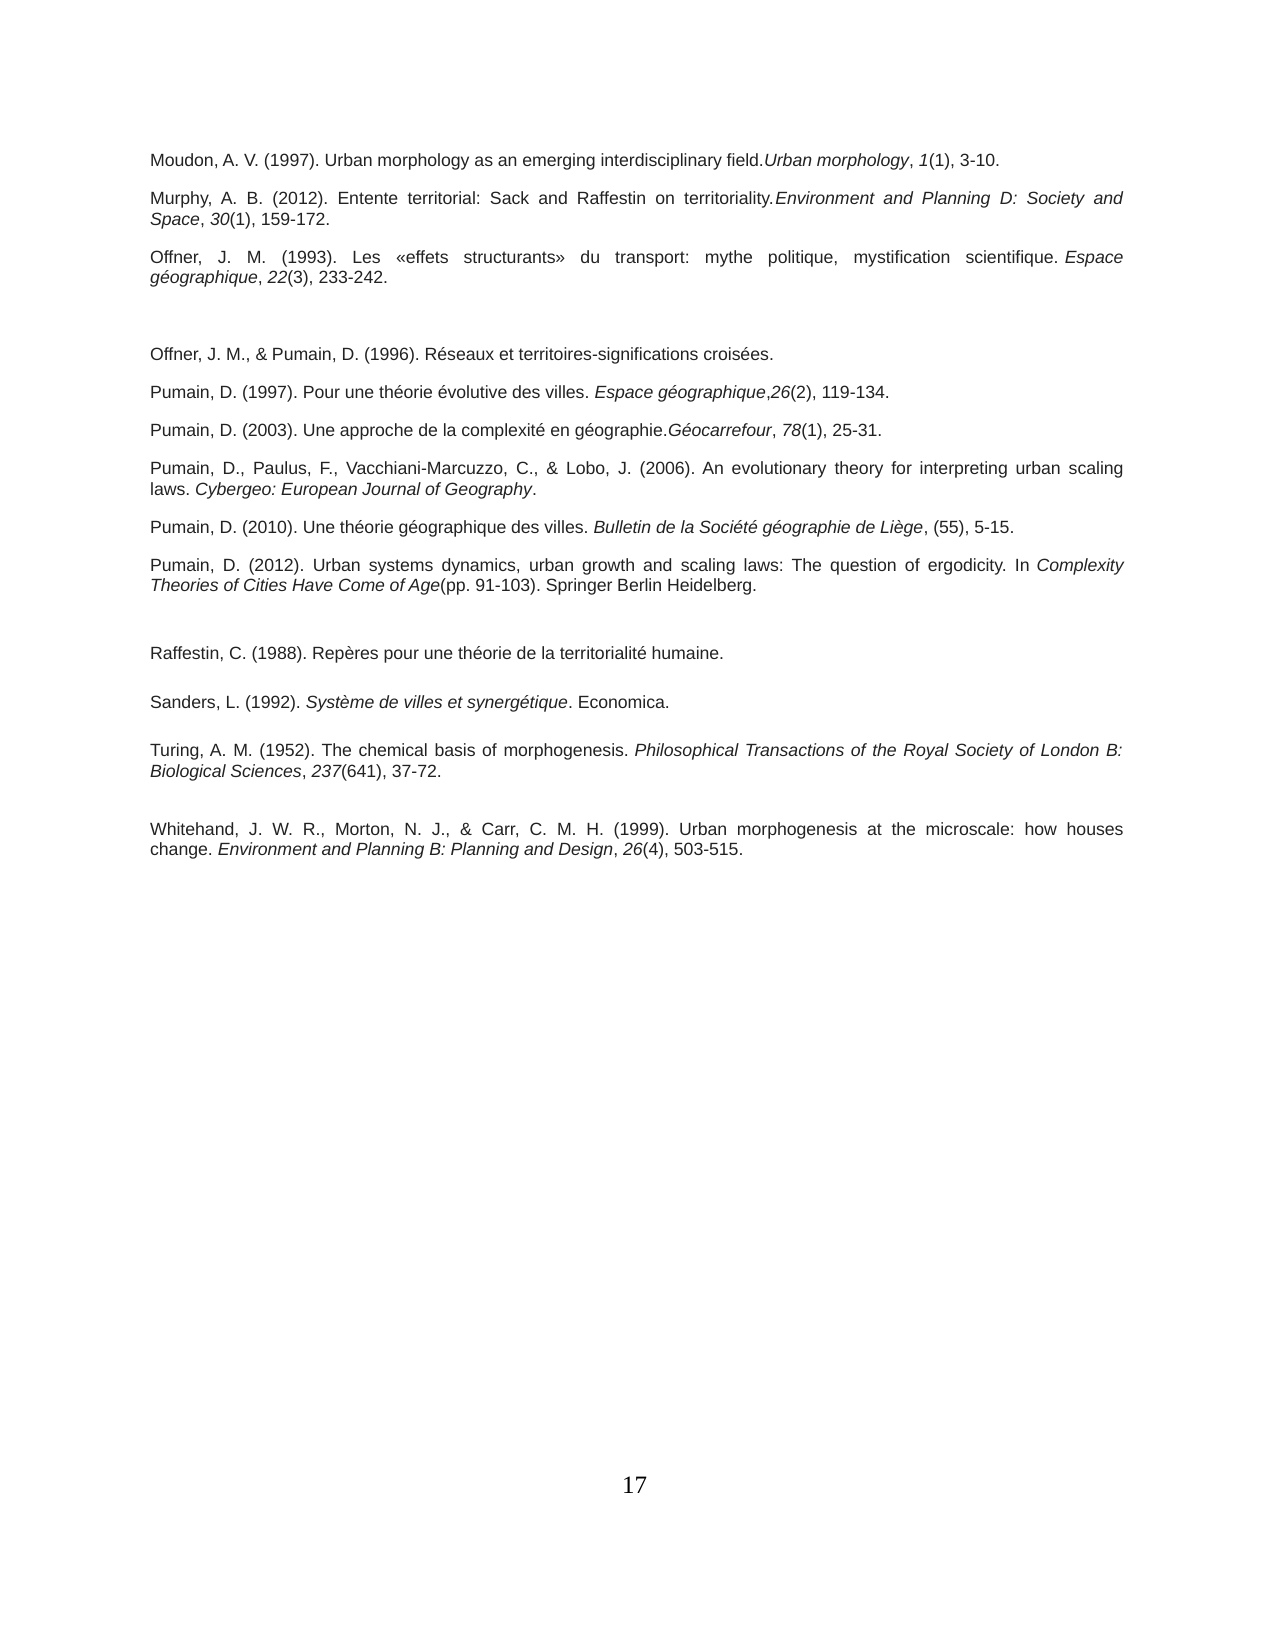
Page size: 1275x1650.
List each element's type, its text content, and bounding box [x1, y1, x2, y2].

text Sanders, L. (1992). Système de villes et synergétique. Economica. [150, 692, 1125, 712]
text Offner, J. M., & Pumain, D. (1996). Réseaux et territoires-significations croisées. [150, 343, 1125, 364]
text Whitehand, J. W. R., Morton, N. J., & Carr, C. M. H. (1999). Urban morphogenesis at the microscale: how houses change. Environment and Planning B: Planning and Design, 26(4), 503-515. [150, 818, 1125, 859]
text Turing, A. M. (1952). The chemical basis of morphogenesis. Philosophical Transactions of the Royal Society of London B: Biological Sciences, 237(641), 37-72. [150, 740, 1125, 781]
text Offner, J. M. (1993). Les «effets structurants» du transport: mythe politique, mystification scientifique. Espace géographique, 22(3), 233-242. [150, 247, 1125, 287]
text Raffestin, C. (1988). Repères pour une théorie de la territorialité humaine. [150, 643, 1125, 663]
text Murphy, A. B. (2012). Entente territorial: Sack and Raffestin on territoriality.Environment and Planning D: Society and Space, 30(1), 159-172. [150, 188, 1125, 229]
text Pumain, D. (1997). Pour une théorie évolutive des villes. Espace géographique,26(2), 119-134. [150, 382, 1125, 402]
text Pumain, D. (2012). Urban systems dynamics, urban growth and scaling laws: The question of ergodicity. In Complexity Theories of Cities Have Come of Age(pp. 91-103). Springer Berlin Heidelberg. [150, 555, 1125, 596]
text Pumain, D., Paulus, F., Vacchiani-Marcuzzo, C., & Lobo, J. (2006). An evolutionary theory for interpreting urban scaling laws. Cybergeo: European Journal of Geography. [150, 458, 1125, 499]
text Pumain, D. (2003). Une approche de la complexité en géographie.Géocarrefour, 78(1), 25-31. [150, 420, 1125, 440]
text Pumain, D. (2010). Une théorie géographique des villes. Bulletin de la Société géographie de Liège, (55), 5-15. [150, 517, 1125, 537]
text Moudon, A. V. (1997). Urban morphology as an emerging interdisciplinary field.Urban morphology, 1(1), 3-10. [150, 150, 1125, 170]
